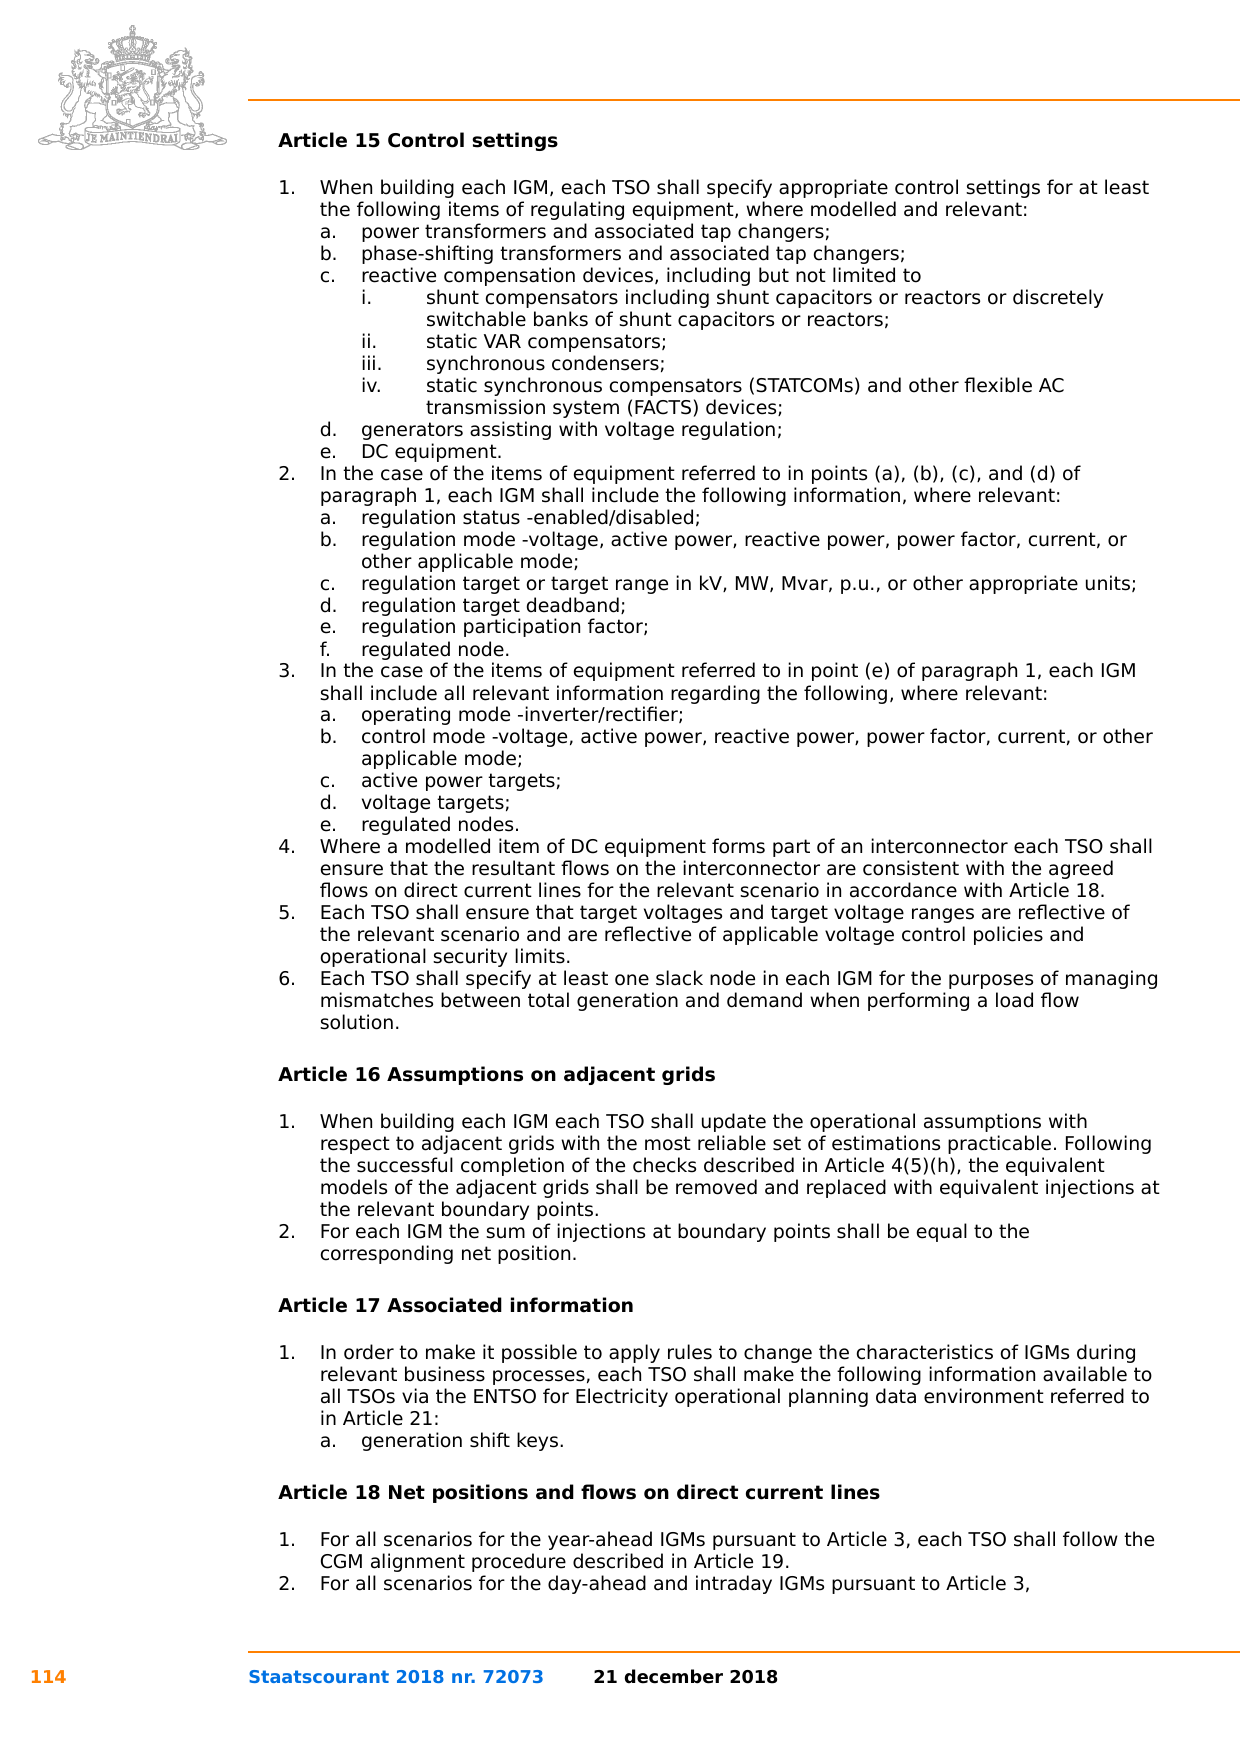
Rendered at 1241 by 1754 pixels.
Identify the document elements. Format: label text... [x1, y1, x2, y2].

text c. active power targets; [319, 770, 1163, 792]
subtitle Article 16 Assumptions on adjacent grids [278, 1064, 1163, 1086]
text i. shunt compensators including shunt capacitors or reactors or discretely switchable banks of shunt capacitors or reactors; [361, 287, 1163, 331]
text a. power transformers and associated tap changers; [319, 221, 1163, 243]
text 6. Each TSO shall specify at least one slack node in each IGM for the purposes of managing mismatches between total generation and demand when performing a load flow solution. [278, 968, 1163, 1034]
text b. control mode -voltage, active power, reactive power, power factor, current, or other applicable mode; [319, 726, 1163, 770]
text 4. Where a modelled item of DC equipment forms part of an interconnector each TSO shall ensure that the resultant flows on the interconnector are consistent with the agreed flows on direct current lines for the relevant scenario in accordance with Article 18. [278, 836, 1163, 902]
text ii. static VAR compensators; [361, 331, 1163, 353]
text c. reactive compensation devices, including but not limited to [319, 265, 1163, 287]
text e. regulated nodes. [319, 814, 1163, 836]
subtitle Article 15 Control settings [278, 130, 1163, 152]
text 2. For each IGM the sum of injections at boundary points shall be equal to the corresponding net position. [278, 1221, 1163, 1265]
text 2. In the case of the items of equipment referred to in points (a), (b), (c), and (d) of paragraph 1, each IGM shall include the following information, where relevant: [278, 463, 1163, 507]
text a. regulation status -enabled/disabled; [319, 507, 1163, 528]
text b. regulation mode -voltage, active power, reactive power, power factor, current, or other applicable mode; [319, 528, 1163, 572]
text a. generation shift keys. [319, 1430, 1163, 1452]
text 5. Each TSO shall ensure that target voltages and target voltage ranges are reflective of the relevant scenario and are reflective of applicable voltage control policies and operational security limits. [278, 902, 1163, 968]
text f. regulated node. [319, 638, 1163, 660]
text 1. In order to make it possible to apply rules to change the characteristics of IGMs during relevant business processes, each TSO shall make the following information available to all TSOs via the ENTSO for Electricity operational planning data environment referred to in Article 21: [278, 1342, 1163, 1430]
text 1. When building each IGM each TSO shall update the operational assumptions with respect to adjacent grids with the most reliable set of estimations practicable. Following the successful completion of the checks described in Article 4(5)(h), the equivalent models of the adjacent grids shall be removed and replaced with equivalent injections at the relevant boundary points. [278, 1111, 1163, 1221]
text 1. When building each IGM, each TSO shall specify appropriate control settings for at least the following items of regulating equipment, where modelled and relevant: [278, 177, 1163, 221]
text c. regulation target or target range in kV, MW, Mvar, p.u., or other appropriate units; [319, 572, 1163, 594]
text d. regulation target deadband; [319, 594, 1163, 616]
text e. DC equipment. [319, 441, 1163, 463]
text e. regulation participation factor; [319, 616, 1163, 638]
text a. operating mode -inverter/rectifier; [319, 704, 1163, 726]
text d. voltage targets; [319, 792, 1163, 814]
picture [38, 25, 227, 150]
text b. phase-shifting transformers and associated tap changers; [319, 243, 1163, 265]
text 3. In the case of the items of equipment referred to in point (e) of paragraph 1, each IGM shall include all relevant information regarding the following, where relevant: [278, 660, 1163, 704]
text 2. For all scenarios for the day-ahead and intraday IGMs pursuant to Article 3, [278, 1573, 1163, 1595]
text iv. static synchronous compensators (STATCOMs) and other flexible AC transmission system (FACTS) devices; [361, 375, 1163, 419]
text d. generators assisting with voltage regulation; [319, 419, 1163, 441]
subtitle Article 17 Associated information [278, 1295, 1163, 1317]
text iii. synchronous condensers; [361, 353, 1163, 375]
text 1. For all scenarios for the year-ahead IGMs pursuant to Article 3, each TSO shall follow the CGM alignment procedure described in Article 19. [278, 1529, 1163, 1573]
subtitle Article 18 Net positions and flows on direct current lines [278, 1482, 1163, 1504]
